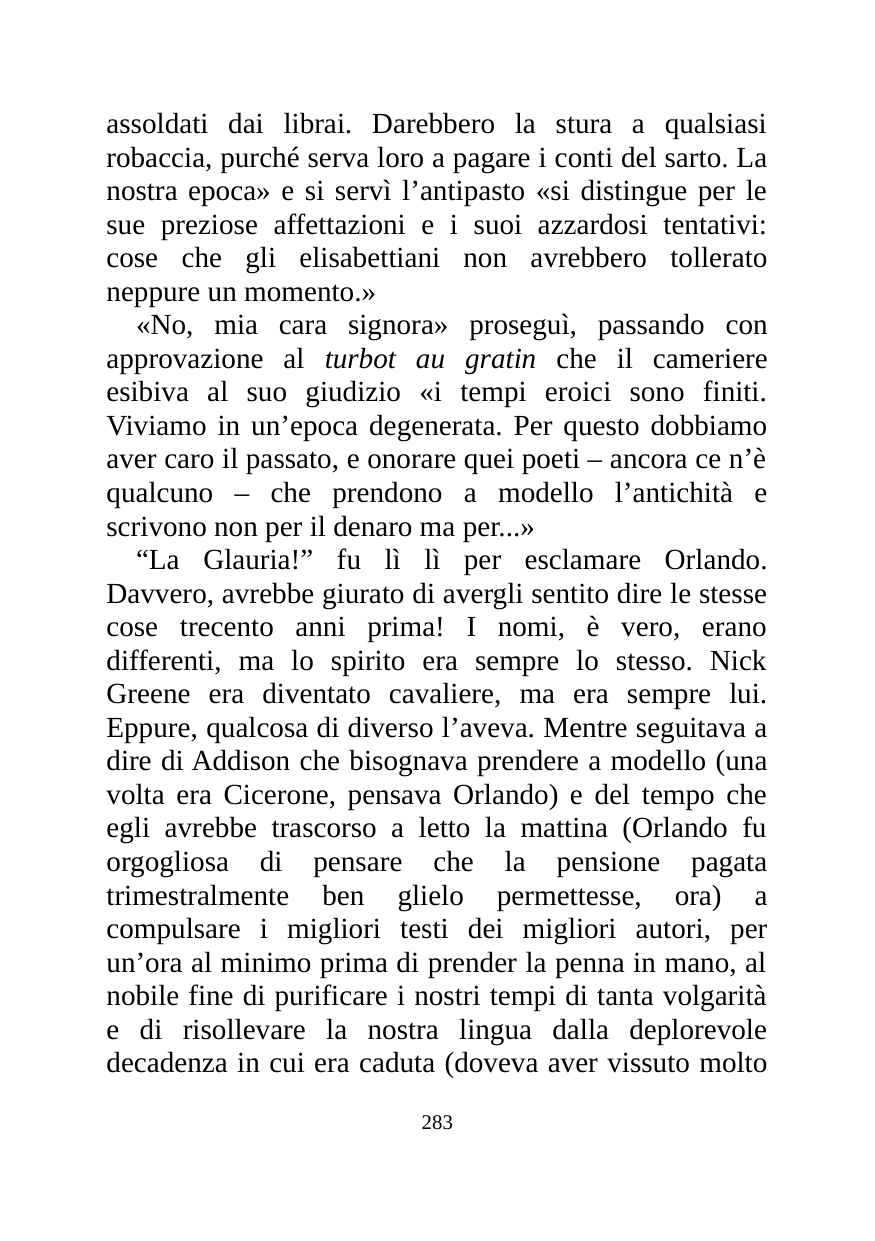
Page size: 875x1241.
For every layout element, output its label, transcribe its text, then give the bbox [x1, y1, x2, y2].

text “La Glauria!” fu lì lì per esclamare Orlando. Davvero, avrebbe giurato di avergli sentito dire le stesse cose trecento anni prima! I nomi, è vero, erano differenti, ma lo spirito era sempre lo stesso. Nick Greene era diventato cavaliere, ma era sempre lui. Eppure, qualcosa di diverso l’aveva. Mentre seguitava a dire di Addison che bisognava prendere a modello (una volta era Cicerone, pensava Orlando) e del tempo che egli avrebbe trascorso a letto la mattina (Orlando fu orgogliosa di pensare che la pensione pagata trimestralmente ben glielo permettesse, ora) a compulsare i migliori testi dei migliori autori, per un’ora al minimo prima di prender la penna in mano, al nobile fine di purificare i nostri tempi di tanta volgarità e di risollevare la nostra lingua dalla deplorevole decadenza in cui era caduta (doveva aver vissuto molto [106, 542, 768, 1079]
text assoldati dai librai. Darebbero la stura a qualsiasi robaccia, purché serva loro a pagare i conti del sarto. La nostra epoca» e si servì l’antipasto «si distingue per le sue preziose affettazioni e i suoi azzardosi tentativi: cose che gli elisabettiani non avrebbero tollerato neppure un momento.» [106, 106, 768, 307]
text «No, mia cara signora» proseguì, passando con approvazione al turbot au gratin che il cameriere esibiva al suo giudizio «i tempi eroici sono finiti. Viviamo in un’epoca degenerata. Per questo dobbiamo aver caro il passato, e onorare quei poeti – ancora ce n’è qualcuno – che prendono a modello l’antichità e scrivono non per il denaro ma per...» [106, 307, 768, 542]
